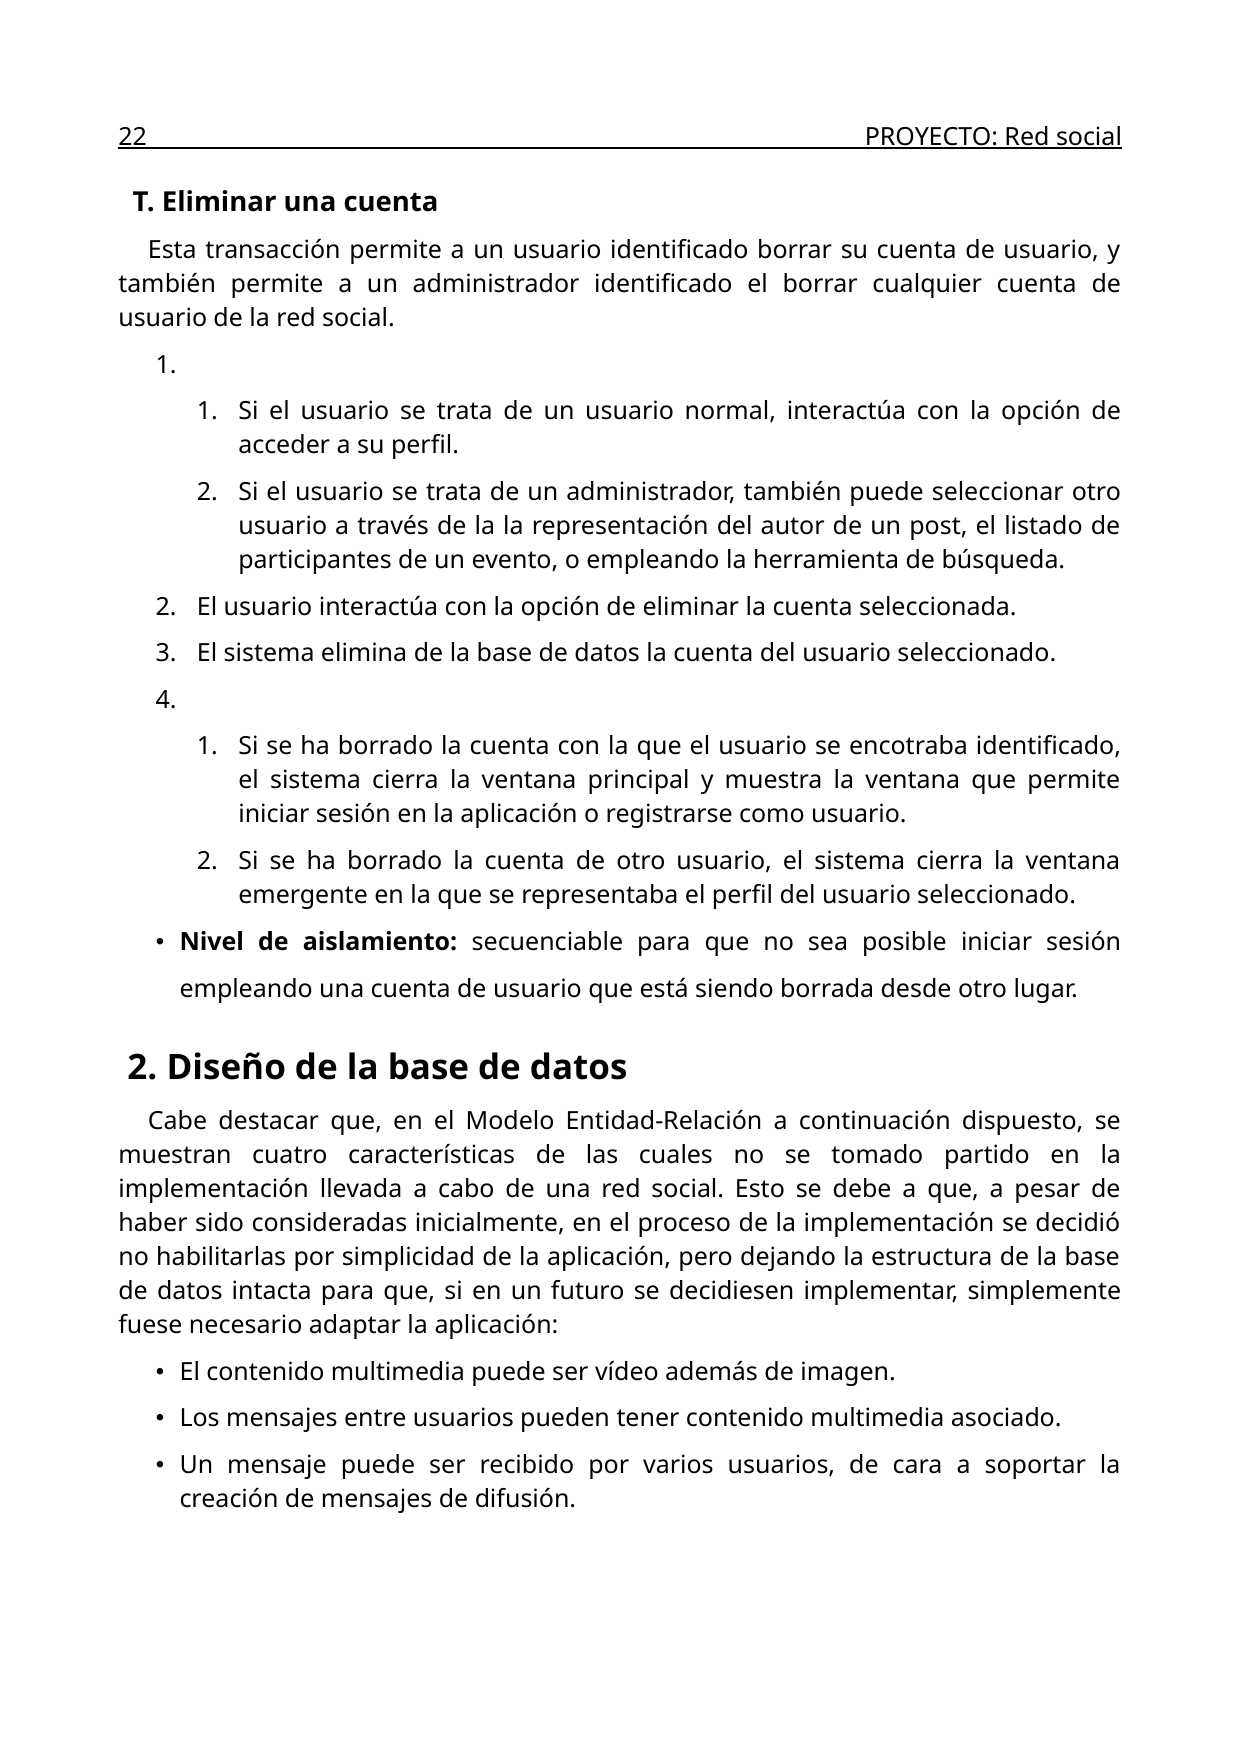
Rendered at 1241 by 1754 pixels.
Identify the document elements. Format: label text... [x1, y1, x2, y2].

list Los mensajes entre usuarios pueden tener contenido multimedia asociado. [156, 1400, 1122, 1434]
list Si se ha borrado la cuenta con la que el usuario se encotraba identificado, el sistema cierra la ventana principal y muestra la ventana que permite iniciar sesión en la aplicación o registrarse como usuario. [197, 728, 1122, 830]
list Si el usuario se trata de un administrador, también puede seleccionar otro usuario a través de la la representación del autor de un post, el listado de participantes de un evento, o empleando la herramienta de búsqueda. [197, 473, 1122, 576]
subtitle Diseño de la base de datos [118, 1042, 1122, 1090]
text Esta transacción permite a un usuario identificado borrar su cuenta de usuario, y también permite a un administrador identificado el borrar cualquier cuenta de usuario de la red social. [118, 232, 1122, 334]
list El contenido multimedia puede ser vídeo además de imagen. [156, 1353, 1122, 1387]
list Un mensaje puede ser recibido por varios usuarios, de cara a soportar la creación de mensajes de difusión. [156, 1446, 1122, 1514]
list Si el usuario se trata de un usuario normal, interactúa con la opción de acceder a su perfil. [197, 393, 1122, 461]
text Cabe destacar que, en el Modelo Entidad-Relación a continuación dispuesto, se muestran cuatro características de las cuales no se tomado partido en la implementación llevada a cabo de una red social. Esto se debe a que, a pesar de haber sido consideradas inicialmente, en el proceso de la implementación se decidió no habilitarlas por simplicidad de la aplicación, pero dejando la estructura de la base de datos intacta para que, si en un futuro se decidiesen implementar, simplemente fuese necesario adaptar la aplicación: [118, 1102, 1122, 1341]
list Si se ha borrado la cuenta de otro usuario, el sistema cierra la ventana emergente en la que se representaba el perfil del usuario seleccionado. [197, 843, 1122, 911]
list El usuario interactúa con la opción de eliminar la cuenta seleccionada. [155, 588, 1122, 622]
list El sistema elimina de la base de datos la cuenta del usuario seleccionado. [155, 635, 1122, 669]
subtitle T. Eliminar una cuenta [118, 182, 1122, 219]
list Nivel de aislamiento: secuenciable para que no sea posible iniciar sesión empleando una cuenta de usuario que está siendo borrada desde otro lugar. [156, 923, 1122, 1004]
